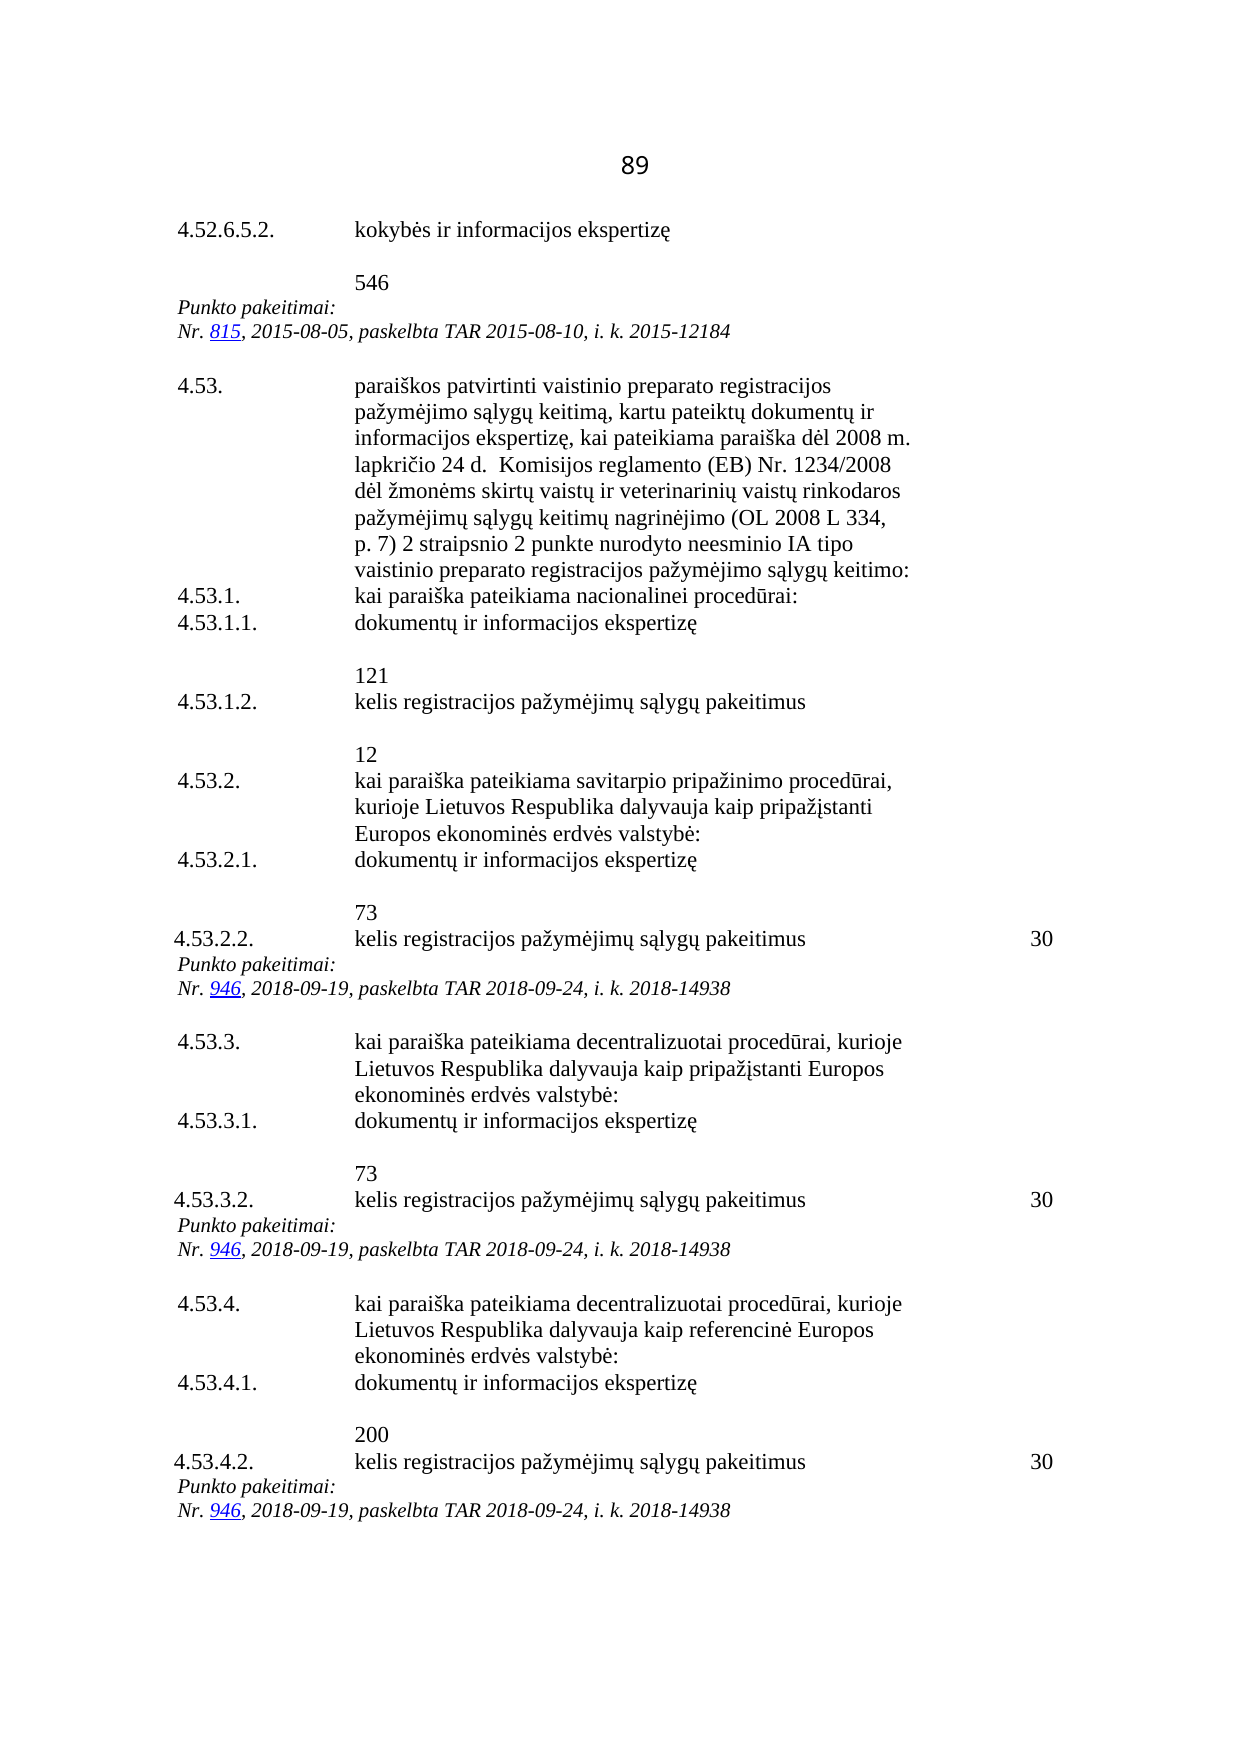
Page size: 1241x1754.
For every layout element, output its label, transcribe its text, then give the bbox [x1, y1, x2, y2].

text Punkto pakeitimai: [177, 952, 1093, 976]
text Punkto pakeitimai: [177, 1474, 1093, 1498]
text Nr. 815, 2015-08-05, paskelbta TAR 2015-08-10, i. k. 2015-12184 [177, 319, 1093, 343]
text 4.53.3.2. kelis registracijos pažymėjimų sąlygų pakeitimus 30 [174, 1187, 1093, 1213]
text Nr. 946, 2018-09-19, paskelbta TAR 2018-09-24, i. k. 2018-14938 [177, 1237, 1093, 1261]
text lapkričio 24 d. Komisijos reglamento (EB) Nr. 1234/2008 [354, 451, 945, 477]
text ekonominės erdvės valstybė: [354, 1342, 945, 1369]
text ekonominės erdvės valstybė: [354, 1081, 945, 1107]
text 4.53.1. kai paraiška pateikiama nacionalinei procedūrai: [177, 583, 945, 609]
text 4.53.2.2. kelis registracijos pažymėjimų sąlygų pakeitimus 30 [174, 925, 1093, 952]
text 4.53.3. kai paraiška pateikiama decentralizuotai procedūrai, kurioje [177, 1028, 945, 1055]
text 4.53. paraiškos patvirtinti vaistinio preparato registracijos [177, 372, 945, 398]
text Europos ekonominės erdvės valstybė: [354, 820, 945, 846]
text Punkto pakeitimai: [177, 295, 1093, 319]
text pažymėjimo sąlygų keitimą, kartu pateiktų dokumentų ir [354, 398, 945, 424]
text 4.53.1.1. dokumentų ir informacijos ekspertizę 121 [177, 609, 945, 688]
text 4.53.1.2. kelis registracijos pažymėjimų sąlygų pakeitimus 12 [177, 688, 945, 767]
text dėl žmonėms skirtų vaistų ir veterinarinių vaistų rinkodaros [354, 477, 945, 503]
text vaistinio preparato registracijos pažymėjimo sąlygų keitimo: [354, 556, 945, 583]
text Lietuvos Respublika dalyvauja kaip referencinė Europos [354, 1316, 945, 1342]
text 4.53.2. kai paraiška pateikiama savitarpio pripažinimo procedūrai, [177, 767, 945, 793]
text 4.53.4. kai paraiška pateikiama decentralizuotai procedūrai, kurioje [177, 1290, 945, 1316]
text 4.53.4.2. kelis registracijos pažymėjimų sąlygų pakeitimus 30 [174, 1448, 1093, 1474]
text Lietuvos Respublika dalyvauja kaip pripažįstanti Europos [354, 1055, 945, 1081]
text 4.53.4.1. dokumentų ir informacijos ekspertizę 200 [177, 1369, 945, 1448]
text pažymėjimų sąlygų keitimų nagrinėjimo (OL 2008 L 334, [354, 503, 945, 530]
text Nr. 946, 2018-09-19, paskelbta TAR 2018-09-24, i. k. 2018-14938 [177, 976, 1093, 1000]
text Nr. 946, 2018-09-19, paskelbta TAR 2018-09-24, i. k. 2018-14938 [177, 1498, 1093, 1522]
text kurioje Lietuvos Respublika dalyvauja kaip pripažįstanti [354, 793, 945, 820]
text 4.52.6.5.2. kokybės ir informacijos ekspertizę 546 [177, 216, 945, 295]
text 4.53.2.1. dokumentų ir informacijos ekspertizę 73 [177, 846, 945, 925]
text p. 7) 2 straipsnio 2 punkte nurodyto neesminio IA tipo [354, 530, 945, 556]
text 4.53.3.1. dokumentų ir informacijos ekspertizę 73 [177, 1107, 945, 1187]
text informacijos ekspertizę, kai pateikiama paraiška dėl 2008 m. [354, 424, 945, 451]
text Punkto pakeitimai: [177, 1213, 1093, 1237]
